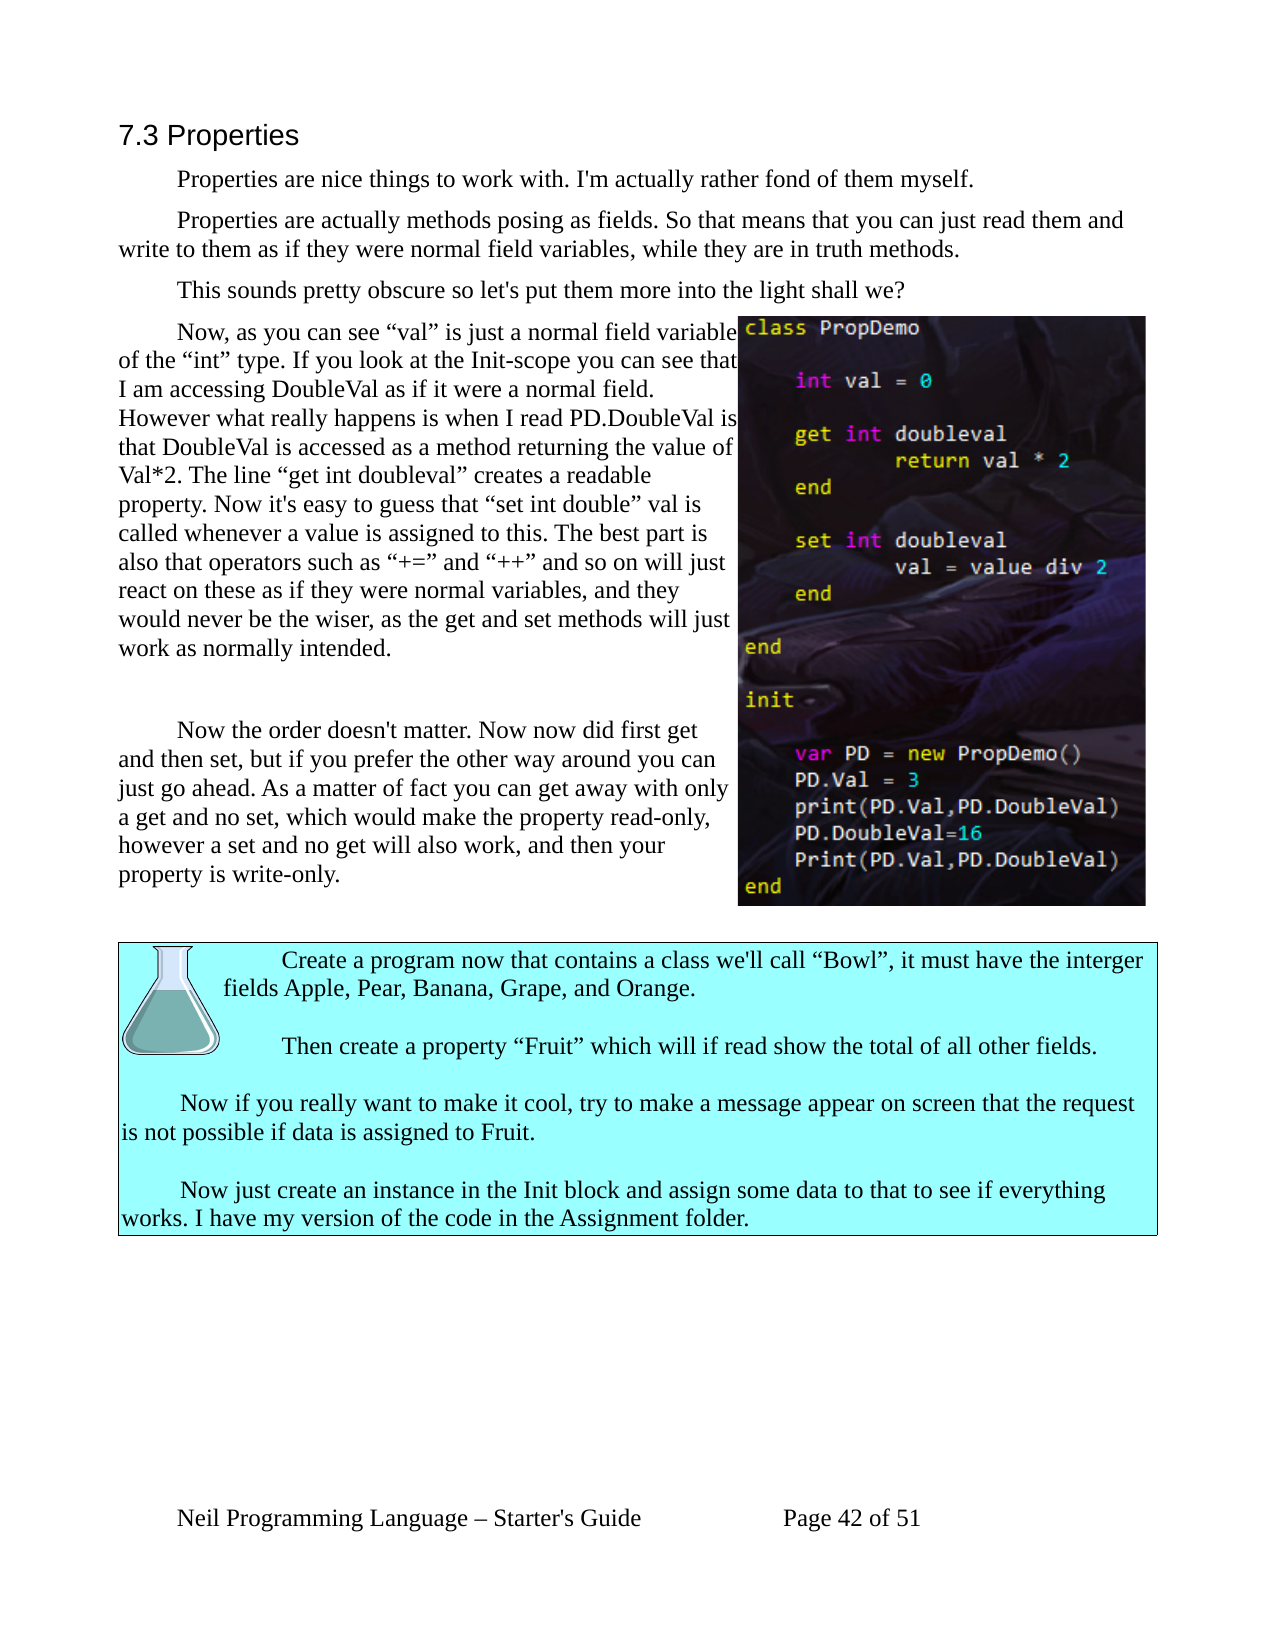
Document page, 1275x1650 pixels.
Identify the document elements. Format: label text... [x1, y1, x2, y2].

text This sounds pretty obscure so let's put them more into the light shall we? [118, 275, 1157, 304]
subtitle 7.3 Properties [118, 118, 1157, 152]
text Then create a property “Fruit” which will if read show the total of all other fields. [119, 1028, 1157, 1057]
text Properties are nice things to work with. I'm actually rather fond of them myself. [118, 164, 1157, 193]
text Properties are actually methods posing as fields. So that means that you can just read them and write to them as if they were normal field variables, while they are in truth methods. [118, 205, 1157, 263]
text Now just create an instance in the Init block and assign some data to that to see if everything works. I have my version of the code in the Assignment folder. [119, 1172, 1157, 1235]
text Now, as you can see “val” is just a normal field variable of the “int” type. If you look at the Init-scope you can see that I am accessing DoubleVal as if it were a normal field. However what really happens is when I read PD.DoubleVal is that DoubleVal is accessed as a method returning the value of Val*2. The line “get int doubleval” creates a readable property. Now it's easy to guess that “set int double” val is called whenever a value is assigned to this. The best part is also that operators such as “+=” and “++” and so on will just react on these as if they were normal variables, and they would never be the wiser, as the get and set methods will just work as normally intended. [118, 317, 737, 662]
text Create a program now that contains a class we'll call “Bowl”, it must have the interger fields Apple, Pear, Banana, Grape, and Orange. [119, 943, 1157, 999]
picture [737, 316, 1146, 906]
text Now if you really want to make it cool, try to make a message appear on screen that the request is not possible if data is assigned to Fruit. [119, 1085, 1157, 1143]
text Now the order doesn't matter. Now now did first get and then set, but if you prefer the other way around you can just go ahead. As a matter of fact you can get away with only a get and no set, which would make the property read-only, however a set and no get will also work, and then your property is write-only. [118, 715, 737, 888]
picture [122, 946, 220, 1055]
